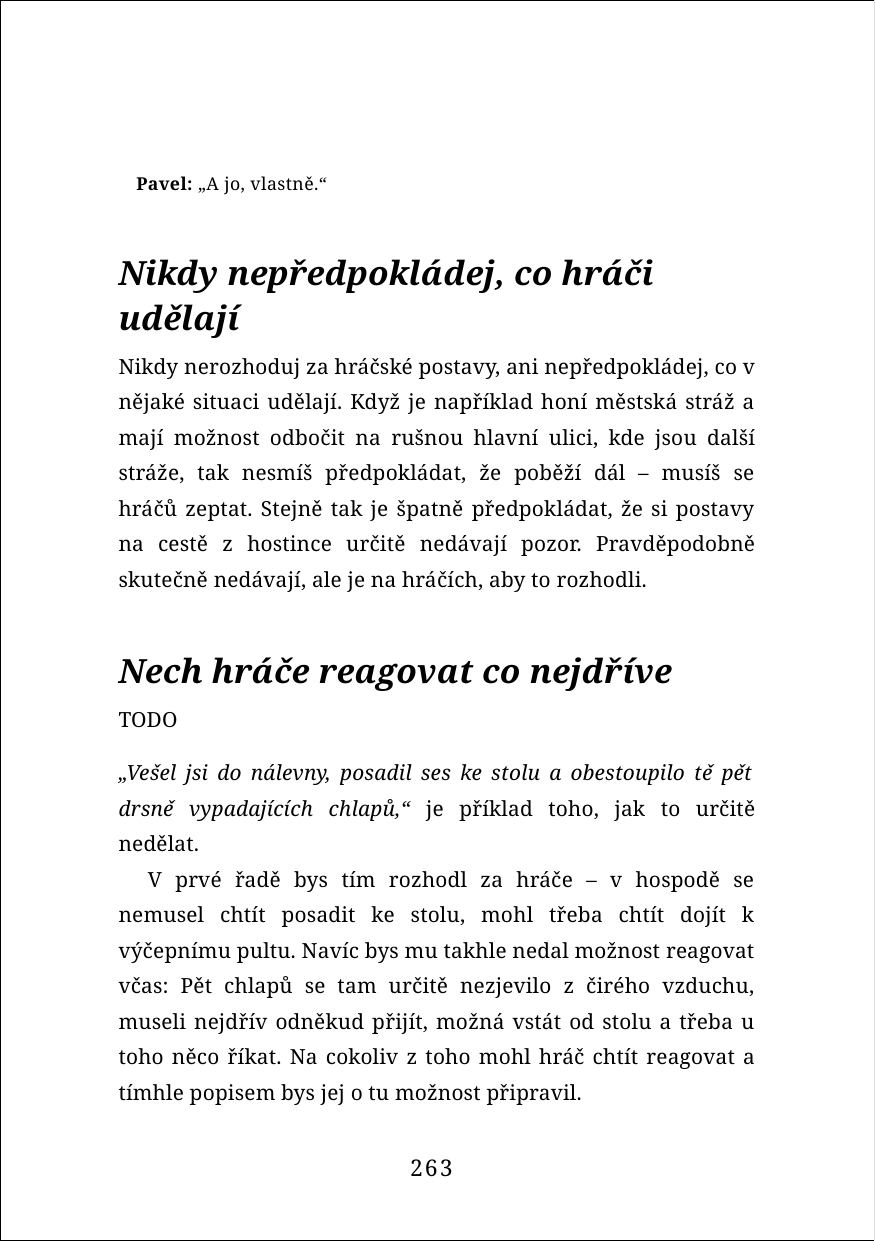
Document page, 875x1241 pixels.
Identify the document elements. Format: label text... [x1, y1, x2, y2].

subtitle Nech hráče reagovat co nejdříve [118, 648, 756, 693]
text „Vešel jsi do nálevny, posadil ses ke stolu a obestoupilo tě pět drsně vypadajících chlapů,“ je příklad toho, jak to určitě nedělat. V prvé řadě bys tím rozhodl za hráče – v hospodě se nemusel chtít posadit ke stolu, mohl třeba chtít dojít k výčepnímu pultu. Navíc bys mu takhle nedal možnost reagovat včas: Pět chlapů se tam určitě nezjevilo z čirého vzduchu, museli nejdřív odněkud přijít, možná vstát od stolu a třeba u toho něco říkat. Na cokoliv z toho mohl hráč chtít reagovat a tímhle popisem bys jej o tu možnost připravil. [118, 758, 756, 1106]
subtitle Nikdy nepředpokládej, co hráči udělají [118, 249, 756, 340]
text TODO [118, 705, 756, 733]
text Nikdy nerozhoduj za hráčské postavy, ani nepředpokládej, co v nějaké situaci udělají. Když je například honí městská stráž a mají možnost odbočit na rušnou hlavní ulici, kde jsou další stráže, tak nesmíš předpokládat, že poběží dál – musíš se hráčů zeptat. Stejně tak je špatně předpokládat, že si postavy na cestě z hostince určitě nedávají pozor. Pravděpodobně skutečně nedávají, ale je na hráčích, aby to rozhodli. [118, 352, 756, 593]
text Pavel: „A jo, vlastně.“ [136, 172, 756, 196]
